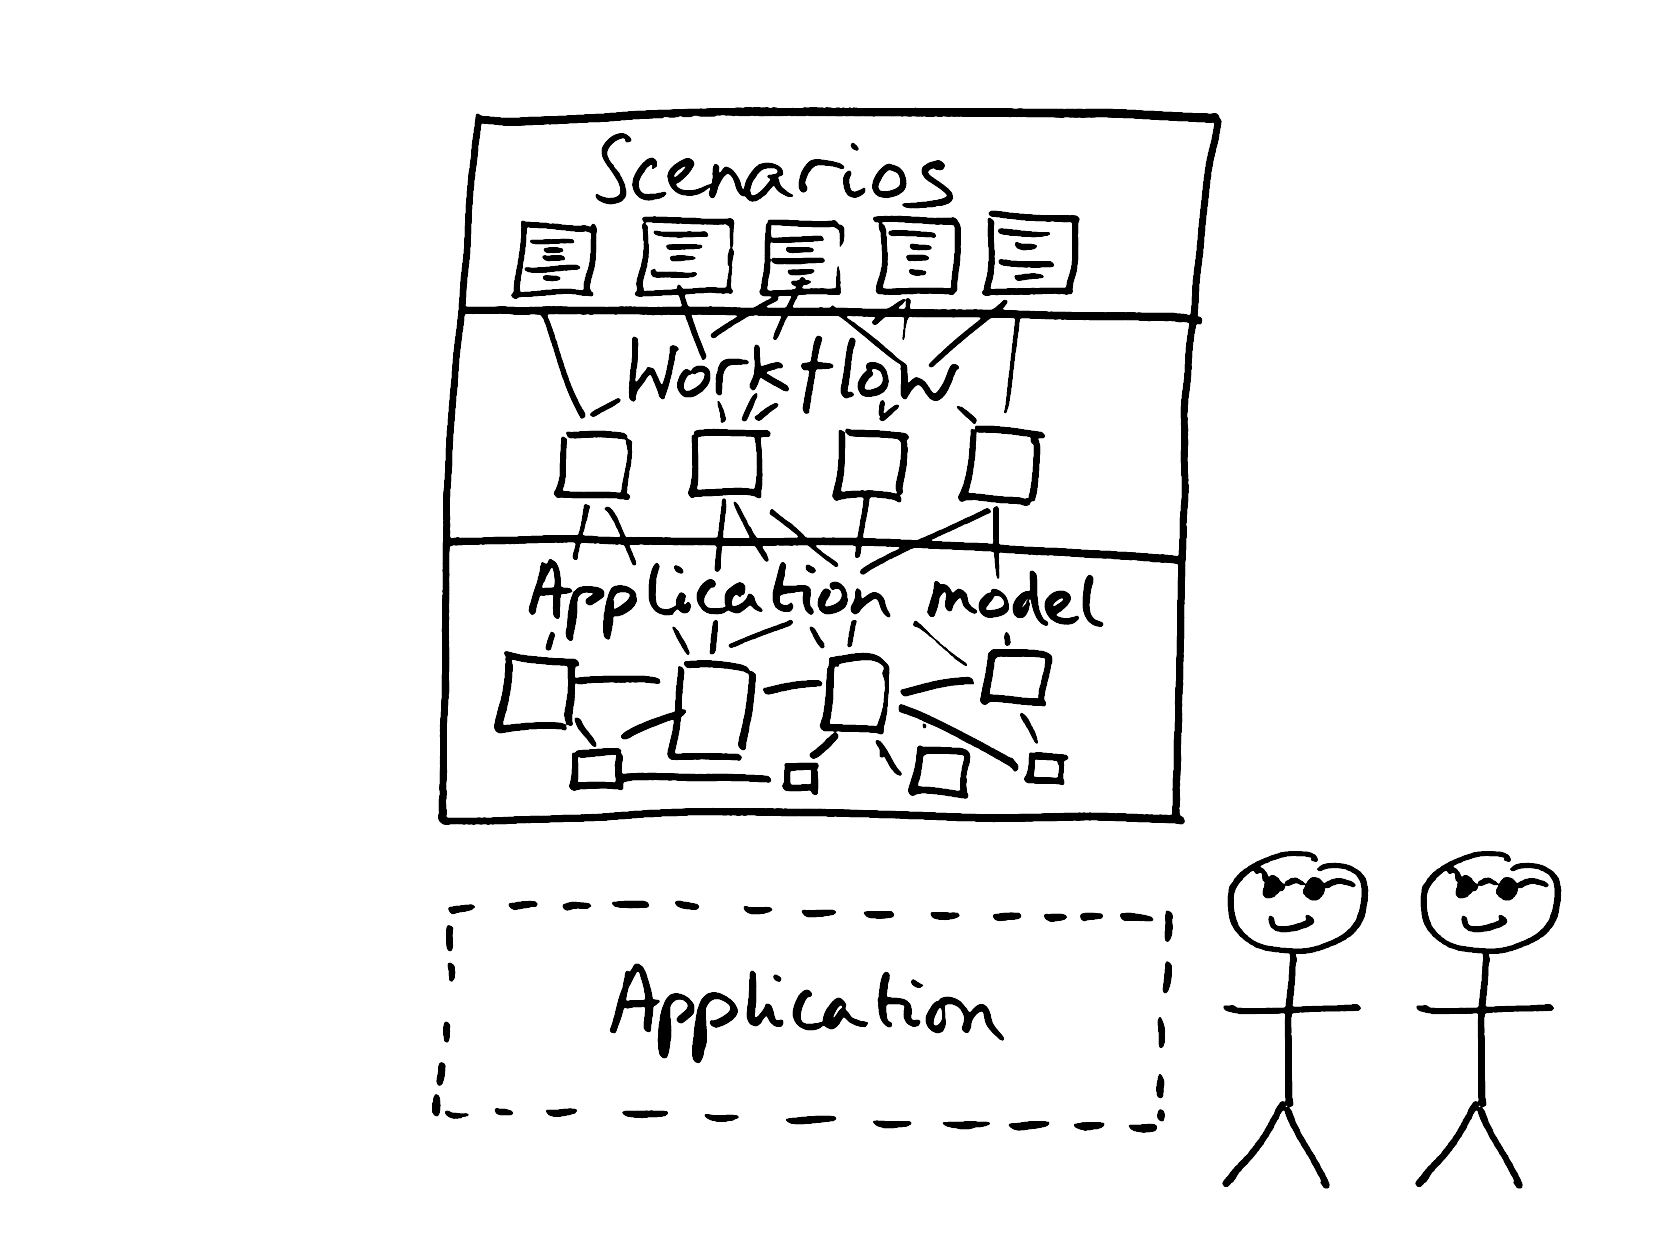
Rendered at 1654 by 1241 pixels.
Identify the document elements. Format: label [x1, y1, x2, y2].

picture [432, 107, 1372, 1214]
picture [1401, 826, 1565, 1214]
